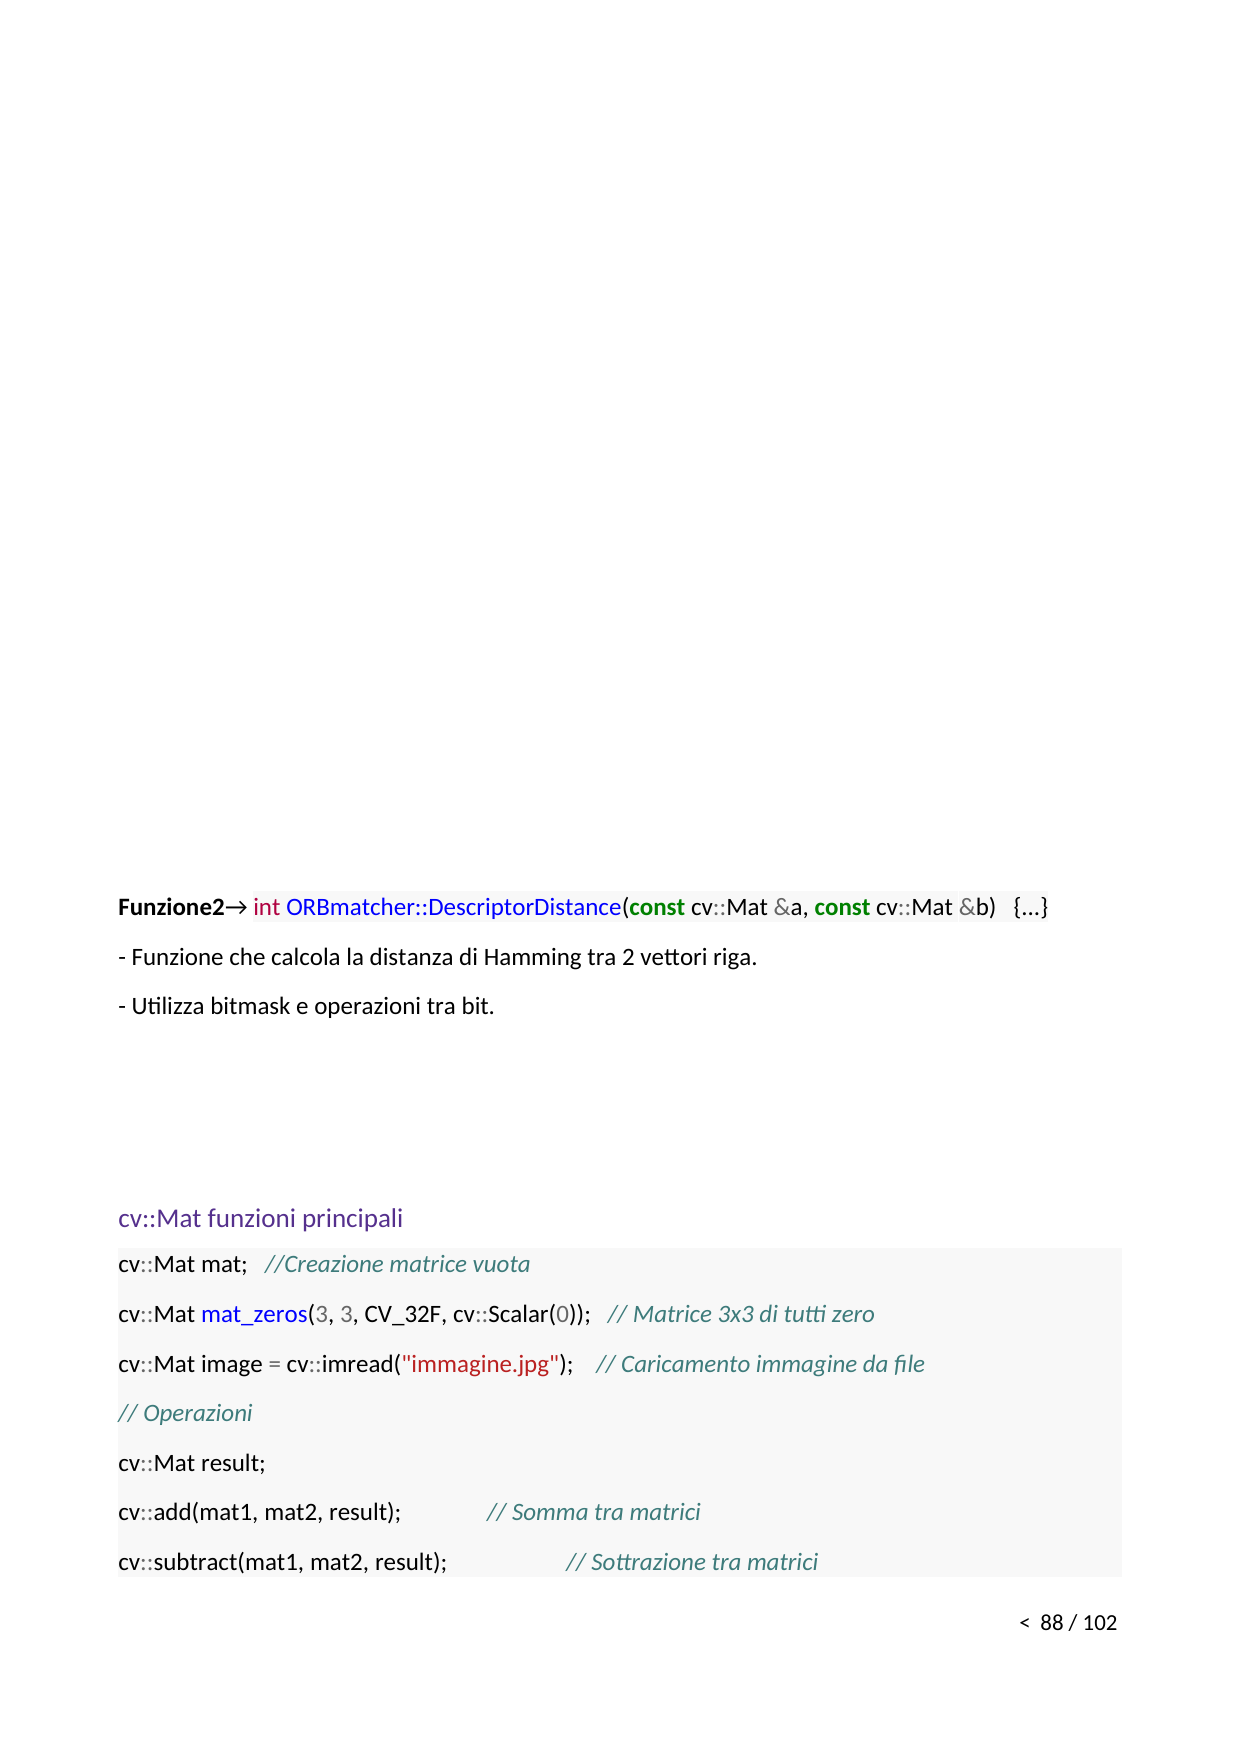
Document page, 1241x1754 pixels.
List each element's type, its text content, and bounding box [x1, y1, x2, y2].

text cv::add(mat1, mat2, result); // Somma tra matrici [118, 1496, 1122, 1527]
subtitle cv::Mat funzioni principali [118, 1201, 1122, 1234]
text cv::Mat mat_zeros(3, 3, CV_32F, cv::Scalar(0)); // Matrice 3x3 di tutti zero [118, 1298, 1122, 1329]
text - Funzione che calcola la distanza di Hamming tra 2 vettori riga. [118, 941, 1122, 971]
text cv::Mat result; [118, 1447, 1122, 1477]
text cv::subtract(mat1, mat2, result); // Sottrazione tra matrici [118, 1546, 1122, 1577]
text - Utilizza bitmask e operazioni tra bit. [118, 990, 1122, 1021]
text cv::Mat mat; //Creazione matrice vuota [118, 1248, 1122, 1279]
text // Operazioni [118, 1397, 1122, 1428]
text cv::Mat image = cv::imread("immagine.jpg"); // Caricamento immagine da file [118, 1348, 1122, 1378]
text Funzione2→ int ORBmatcher::DescriptorDistance(const cv::Mat &a, const cv::Mat &b) {...} [118, 891, 1122, 922]
